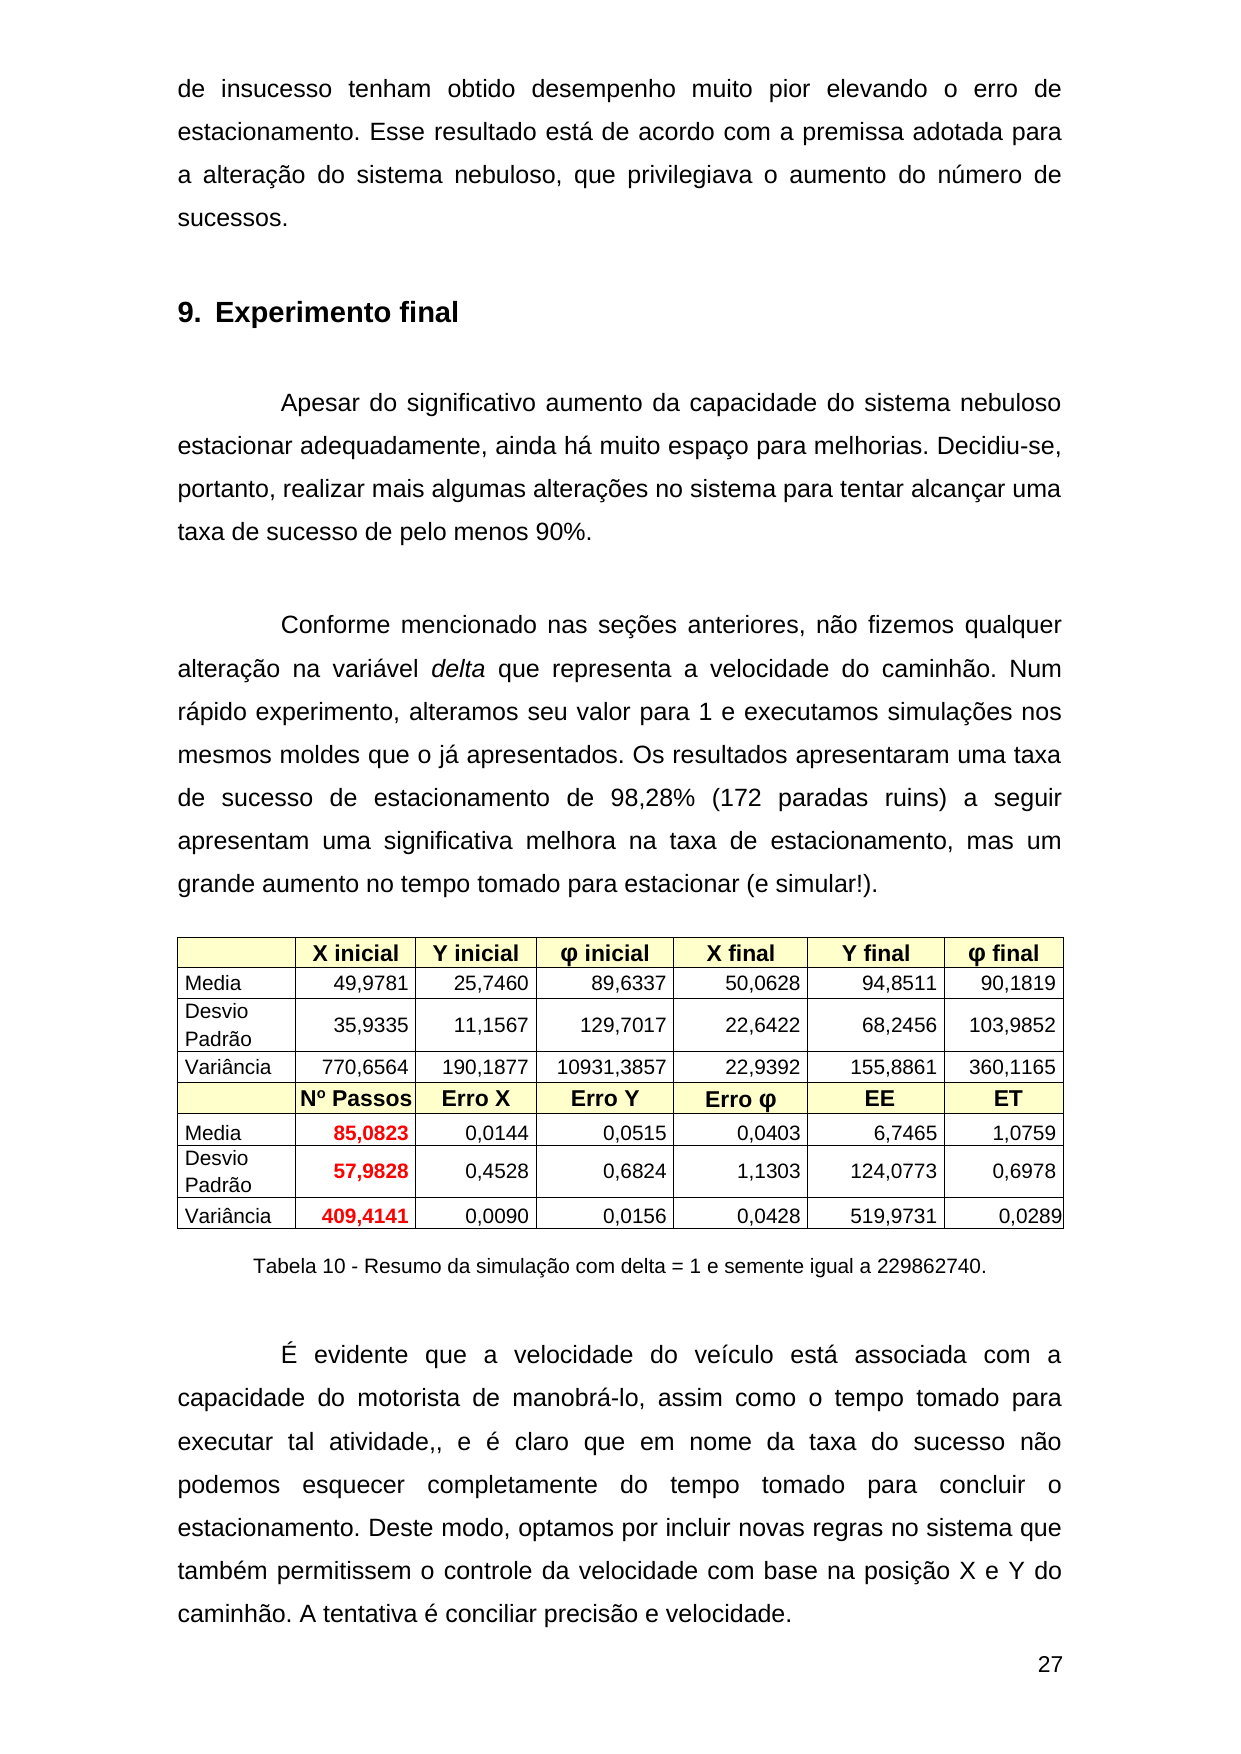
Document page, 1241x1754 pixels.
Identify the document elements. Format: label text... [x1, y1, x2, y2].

table_cell [178, 1083, 295, 1113]
table_cell Variância [178, 1052, 295, 1082]
table_cell 10931,3857 [537, 1052, 673, 1082]
table_cell 90,1819 [945, 968, 1063, 998]
table_cell 22,9392 [674, 1052, 807, 1082]
table_cell 0,6824 [537, 1146, 673, 1197]
text de insucesso tenham obtido desempenho muito pior elevando o erro de estacionamento. Esse resultado está de acordo com a premissa adotada para a alteração do sistema nebuloso, que privilegiava o aumento do número de sucessos. [177, 74, 1063, 232]
table_cell 0,0428 [674, 1198, 807, 1228]
table_cell 25,7460 [416, 968, 536, 998]
table_cell 68,2456 [808, 999, 944, 1051]
table_header X inicial [296, 938, 415, 967]
table_cell Media [178, 1114, 295, 1144]
table_cell 0,6978 [945, 1146, 1063, 1197]
table_cell 129,7017 [537, 999, 673, 1051]
table_cell 35,9335 [296, 999, 415, 1051]
table_cell Erro Y [537, 1083, 673, 1113]
table_cell 11,1567 [416, 999, 536, 1051]
table_header Y inicial [416, 938, 536, 967]
table_cell Media [178, 968, 295, 998]
table_header X final [674, 938, 807, 967]
table_header [178, 938, 295, 967]
table_header Y final [808, 938, 944, 967]
table_cell 22,6422 [674, 999, 807, 1051]
table_cell Erro X [416, 1083, 536, 1113]
table_cell 0,0403 [674, 1114, 807, 1144]
table_header φ inicial [537, 938, 673, 967]
table_cell 155,8861 [808, 1052, 944, 1082]
table_cell 0,0156 [537, 1198, 673, 1228]
table_cell 0,0090 [416, 1198, 536, 1228]
table_cell Erro φ [674, 1083, 807, 1113]
table_cell 50,0628 [674, 968, 807, 998]
table_cell 49,9781 [296, 968, 415, 998]
table_cell 6,7465 [808, 1114, 944, 1144]
table_cell 0,0144 [416, 1114, 536, 1144]
table_cell Desvio Padrão [178, 999, 295, 1051]
table_cell 770,6564 [296, 1052, 415, 1082]
table_cell ET [945, 1083, 1063, 1113]
table_cell 0,0515 [537, 1114, 673, 1144]
table_cell 1,1303 [674, 1146, 807, 1197]
text Apesar do significativo aumento da capacidade do sistema nebuloso estacionar adequadamente, ainda há muito espaço para melhorias. Decidiu-se, portanto, realizar mais algumas alterações no sistema para tentar alcançar uma taxa de sucesso de pelo menos 90%. [177, 388, 1063, 546]
table_header φ final [945, 938, 1063, 967]
table_cell Desvio Padrão [178, 1146, 295, 1197]
text É evidente que a velocidade do veículo está associada com a capacidade do motorista de manobrá-lo, assim como o tempo tomado para executar tal atividade,, e é claro que em nome da taxa do sucesso não podemos esquecer completamente do tempo tomado para concluir o estacionamento. Deste modo, optamos por incluir novas regras no sistema que também permitissem o controle da velocidade com base na posição X e Y do caminhão. A tentativa é conciliar precisão e velocidade. [177, 1340, 1063, 1628]
text Tabela 10 - Resumo da simulação com delta = 1 e semente igual a 229862740. [177, 1254, 1063, 1278]
table_cell 89,6337 [537, 968, 673, 998]
table_cell 94,8511 [808, 968, 944, 998]
table_cell 103,9852 [945, 999, 1063, 1051]
text Conforme mencionado nas seções anteriores, não fizemos qualquer alteração na variável delta que representa a velocidade do caminhão. Num rápido experimento, alteramos seu valor para 1 e executamos simulações nos mesmos moldes que o já apresentados. Os resultados apresentaram uma taxa de sucesso de estacionamento de 98,28% (172 paradas ruins) a seguir apresentam uma significativa melhora na taxa de estacionamento, mas um grande aumento no tempo tomado para estacionar (e simular!). [177, 610, 1063, 898]
table_cell 519,9731 [808, 1198, 944, 1228]
table_cell 85,0823 [296, 1114, 415, 1144]
table_cell EE [808, 1083, 944, 1113]
table_cell 0,0289 [945, 1198, 1063, 1228]
table_cell Variância [178, 1198, 295, 1228]
subtitle Experimento final [177, 295, 1063, 328]
table_cell 1,0759 [945, 1114, 1063, 1144]
table_cell 124,0773 [808, 1146, 944, 1197]
table_cell 409,4141 [296, 1198, 415, 1228]
table_cell No Passos [296, 1083, 415, 1113]
table_cell 0,4528 [416, 1146, 536, 1197]
table_cell 190,1877 [416, 1052, 536, 1082]
table_cell 57,9828 [296, 1146, 415, 1197]
table_cell 360,1165 [945, 1052, 1063, 1082]
